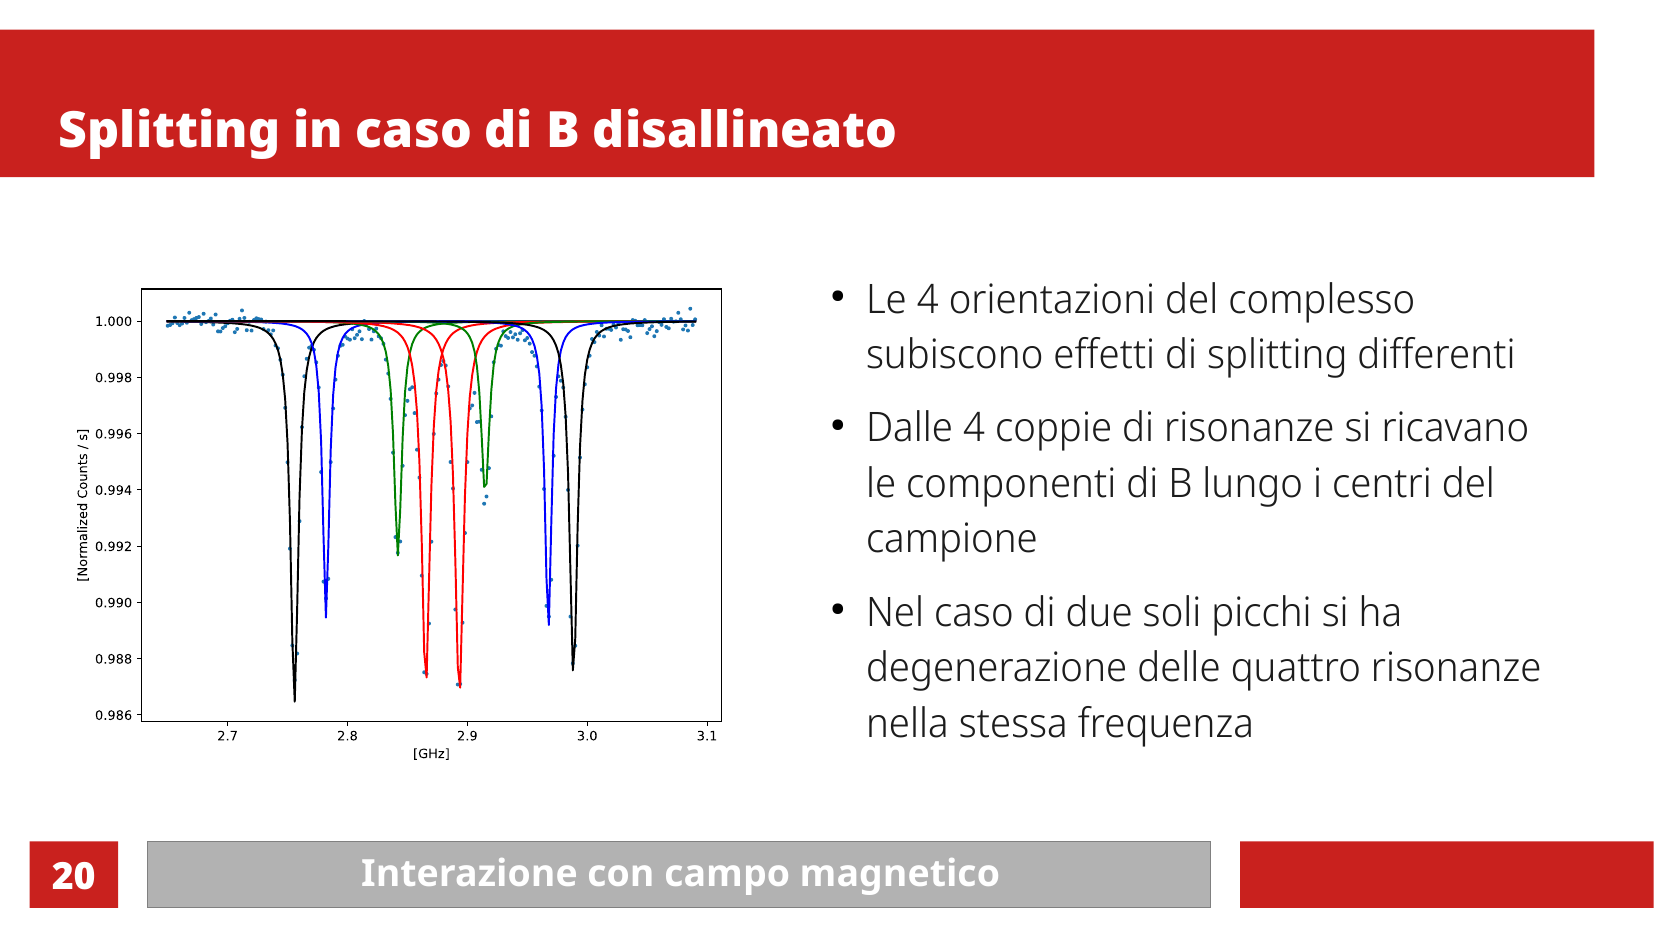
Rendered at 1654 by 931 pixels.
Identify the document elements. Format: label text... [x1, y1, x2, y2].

list Le 4 orientazioni del complesso subiscono effetti di splitting differenti Dalle 4 coppie di risonanze si ricavano le componenti di B lungo i centri del campione Nel caso di due soli picchi si ha degenerazione delle quattro risonanze nella stessa frequenza [830, 221, 1566, 798]
text_box Interazione con campo magnetico [155, 838, 1206, 905]
picture [47, 221, 797, 784]
title Splitting in caso di B disallineato [59, 44, 1595, 163]
